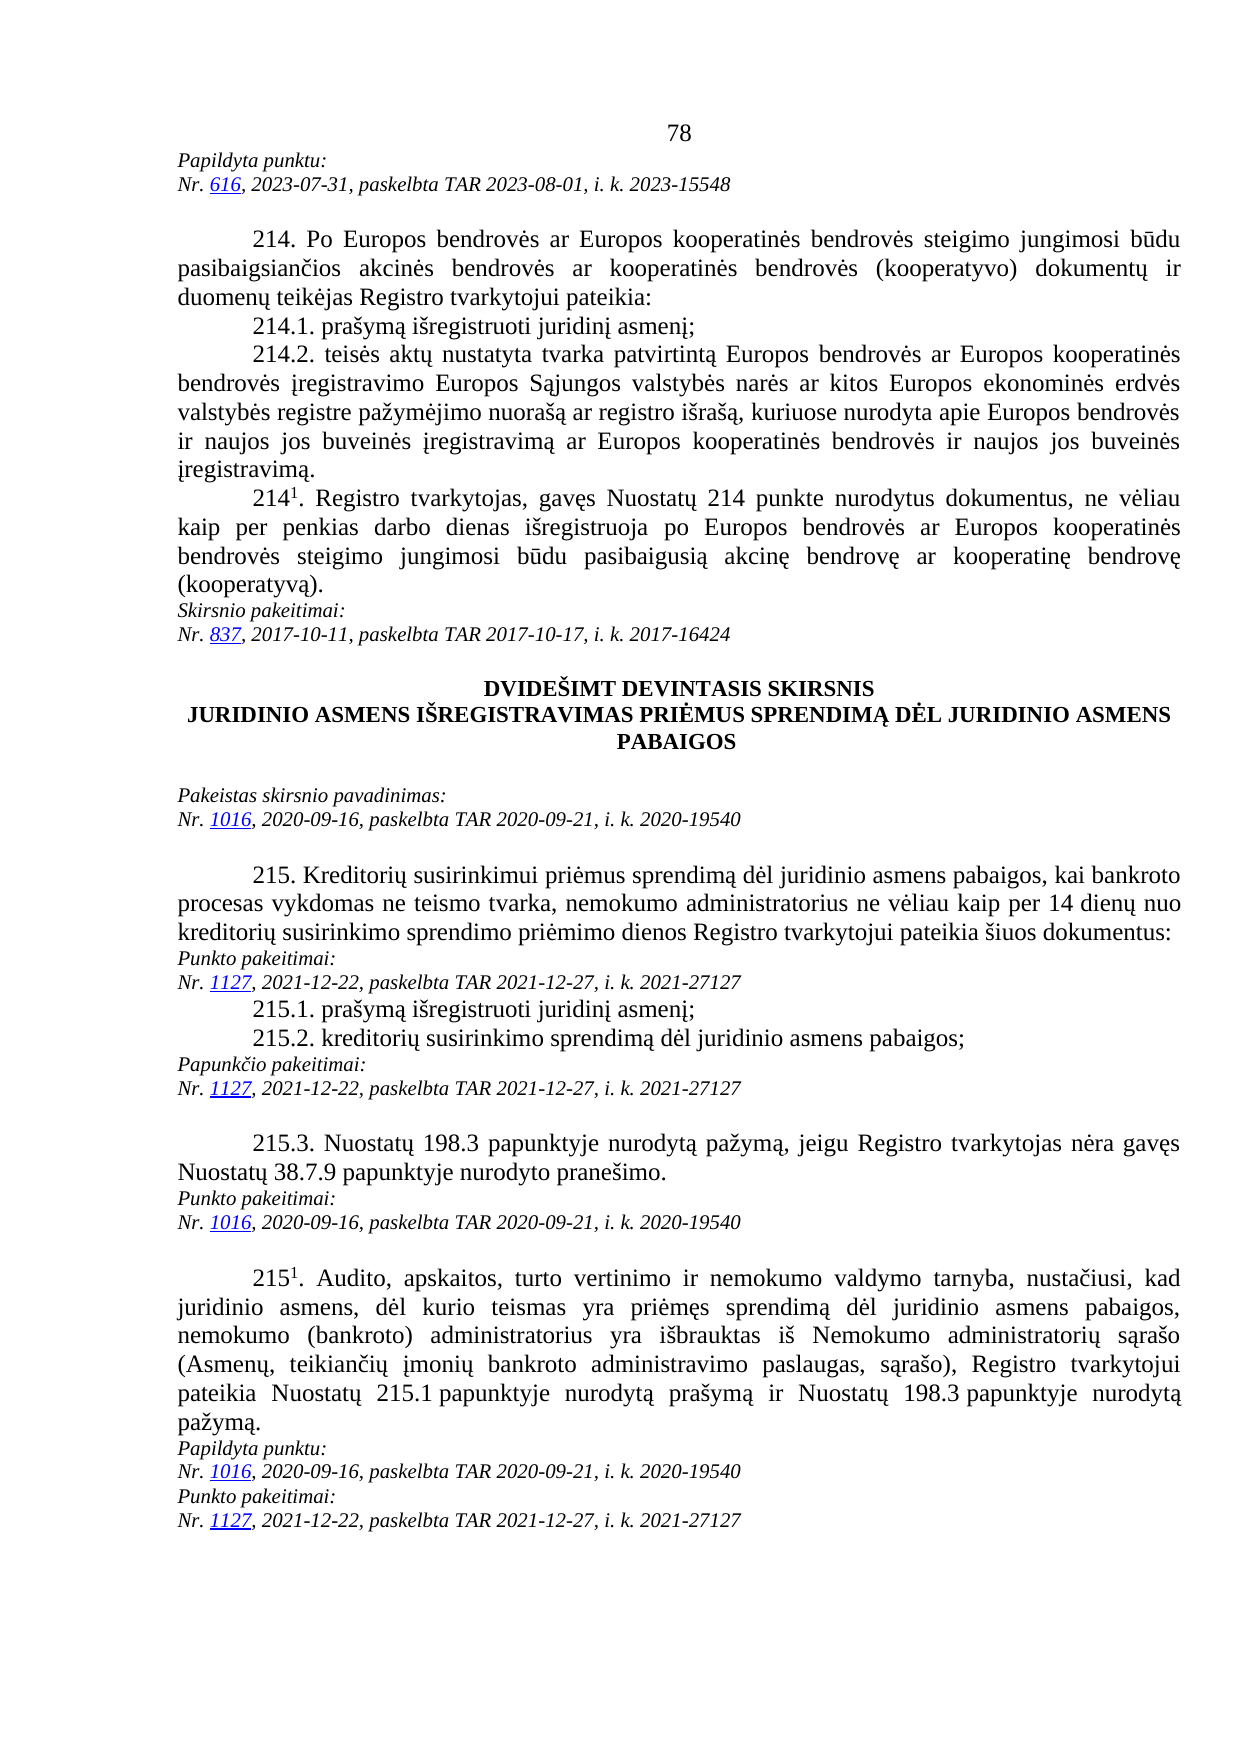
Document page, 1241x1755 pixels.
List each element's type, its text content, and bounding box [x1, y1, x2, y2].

text JURIDINIO ASMENS IŠREGISTRAVIMAS PRIĖMUS SPRENDIMĄ DĖL JURIDINIO ASMENS PABAIGOS [177, 701, 1181, 754]
text 215.3. Nuostatų 198.3 papunktyje nurodytą pažymą, jeigu Registro tvarkytojas nėra gavęs Nuostatų 38.7.9 papunktyje nurodyto pranešimo. [177, 1128, 1181, 1186]
text Papildyta punktu: [177, 1435, 1181, 1459]
text Skirsnio pakeitimai: [177, 598, 1181, 622]
text Nr. 1127, 2021-12-22, paskelbta TAR 2021-12-27, i. k. 2021-27127 [177, 1508, 1181, 1532]
text Punkto pakeitimai: [177, 1186, 1181, 1210]
text 215.2. kreditorių susirinkimo sprendimą dėl juridinio asmens pabaigos; [177, 1023, 1181, 1052]
text 214. Po Europos bendrovės ar Europos kooperatinės bendrovės steigimo jungimosi būdu pasibaigsiančios akcinės bendrovės ar kooperatinės bendrovės (kooperatyvo) dokumentų ir duomenų teikėjas Registro tvarkytojui pateikia: [177, 224, 1181, 311]
text 215. Kreditorių susirinkimui priėmus sprendimą dėl juridinio asmens pabaigos, kai bankroto procesas vykdomas ne teismo tvarka, nemokumo administratorius ne vėliau kaip per 14 dienų nuo kreditorių susirinkimo sprendimo priėmimo dienos Registro tvarkytojui pateikia šiuos dokumentus: [177, 860, 1181, 946]
text Pakeistas skirsnio pavadinimas: [177, 783, 1181, 807]
text 2141. Registro tvarkytojas, gavęs Nuostatų 214 punkte nurodytus dokumentus, ne vėliau kaip per penkias darbo dienas išregistruoja po Europos bendrovės ar Europos kooperatinės bendrovės steigimo jungimosi būdu pasibaigusią akcinę bendrovę ar kooperatinę bendrovę (kooperatyvą). [177, 483, 1181, 598]
text Nr. 1016, 2020-09-16, paskelbta TAR 2020-09-21, i. k. 2020-19540 [177, 1210, 1181, 1234]
text Punkto pakeitimai: [177, 1483, 1181, 1508]
text 214.2. teisės aktų nustatyta tvarka patvirtintą Europos bendrovės ar Europos kooperatinės bendrovės įregistravimo Europos Sąjungos valstybės narės ar kitos Europos ekonominės erdvės valstybės registre pažymėjimo nuorašą ar registro išrašą, kuriuose nurodyta apie Europos bendrovės ir naujos jos buveinės įregistravimą ar Europos kooperatinės bendrovės ir naujos jos buveinės įregistravimą. [177, 339, 1181, 483]
text Nr. 1016, 2020-09-16, paskelbta TAR 2020-09-21, i. k. 2020-19540 [177, 1459, 1181, 1483]
text DVIDEŠIMT DEVINTASIS SKIRSNIS [177, 675, 1181, 701]
text Nr. 1127, 2021-12-22, paskelbta TAR 2021-12-27, i. k. 2021-27127 [177, 970, 1181, 994]
text Nr. 1016, 2020-09-16, paskelbta TAR 2020-09-21, i. k. 2020-19540 [177, 807, 1181, 831]
text Papunkčio pakeitimai: [177, 1052, 1181, 1076]
text Papildyta punktu: [177, 148, 1181, 172]
text 214.1. prašymą išregistruoti juridinį asmenį; [177, 311, 1181, 339]
text Nr. 1127, 2021-12-22, paskelbta TAR 2021-12-27, i. k. 2021-27127 [177, 1076, 1181, 1100]
text 2151. Audito, apskaitos, turto vertinimo ir nemokumo valdymo tarnyba, nustačiusi, kad juridinio asmens, dėl kurio teismas yra priėmęs sprendimą dėl juridinio asmens pabaigos, nemokumo (bankroto) administratorius yra išbrauktas iš Nemokumo administratorių sąrašo (Asmenų, teikiančių įmonių bankroto administravimo paslaugas, sąrašo), Registro tvarkytojui pateikia Nuostatų 215.1 papunktyje nurodytą prašymą ir Nuostatų 198.3 papunktyje nurodytą pažymą. [177, 1263, 1181, 1435]
text Punkto pakeitimai: [177, 946, 1181, 970]
text Nr. 616, 2023-07-31, paskelbta TAR 2023-08-01, i. k. 2023-15548 [177, 172, 1181, 196]
text Nr. 837, 2017-10-11, paskelbta TAR 2017-10-17, i. k. 2017-16424 [177, 622, 1181, 646]
text 215.1. prašymą išregistruoti juridinį asmenį; [177, 994, 1181, 1023]
